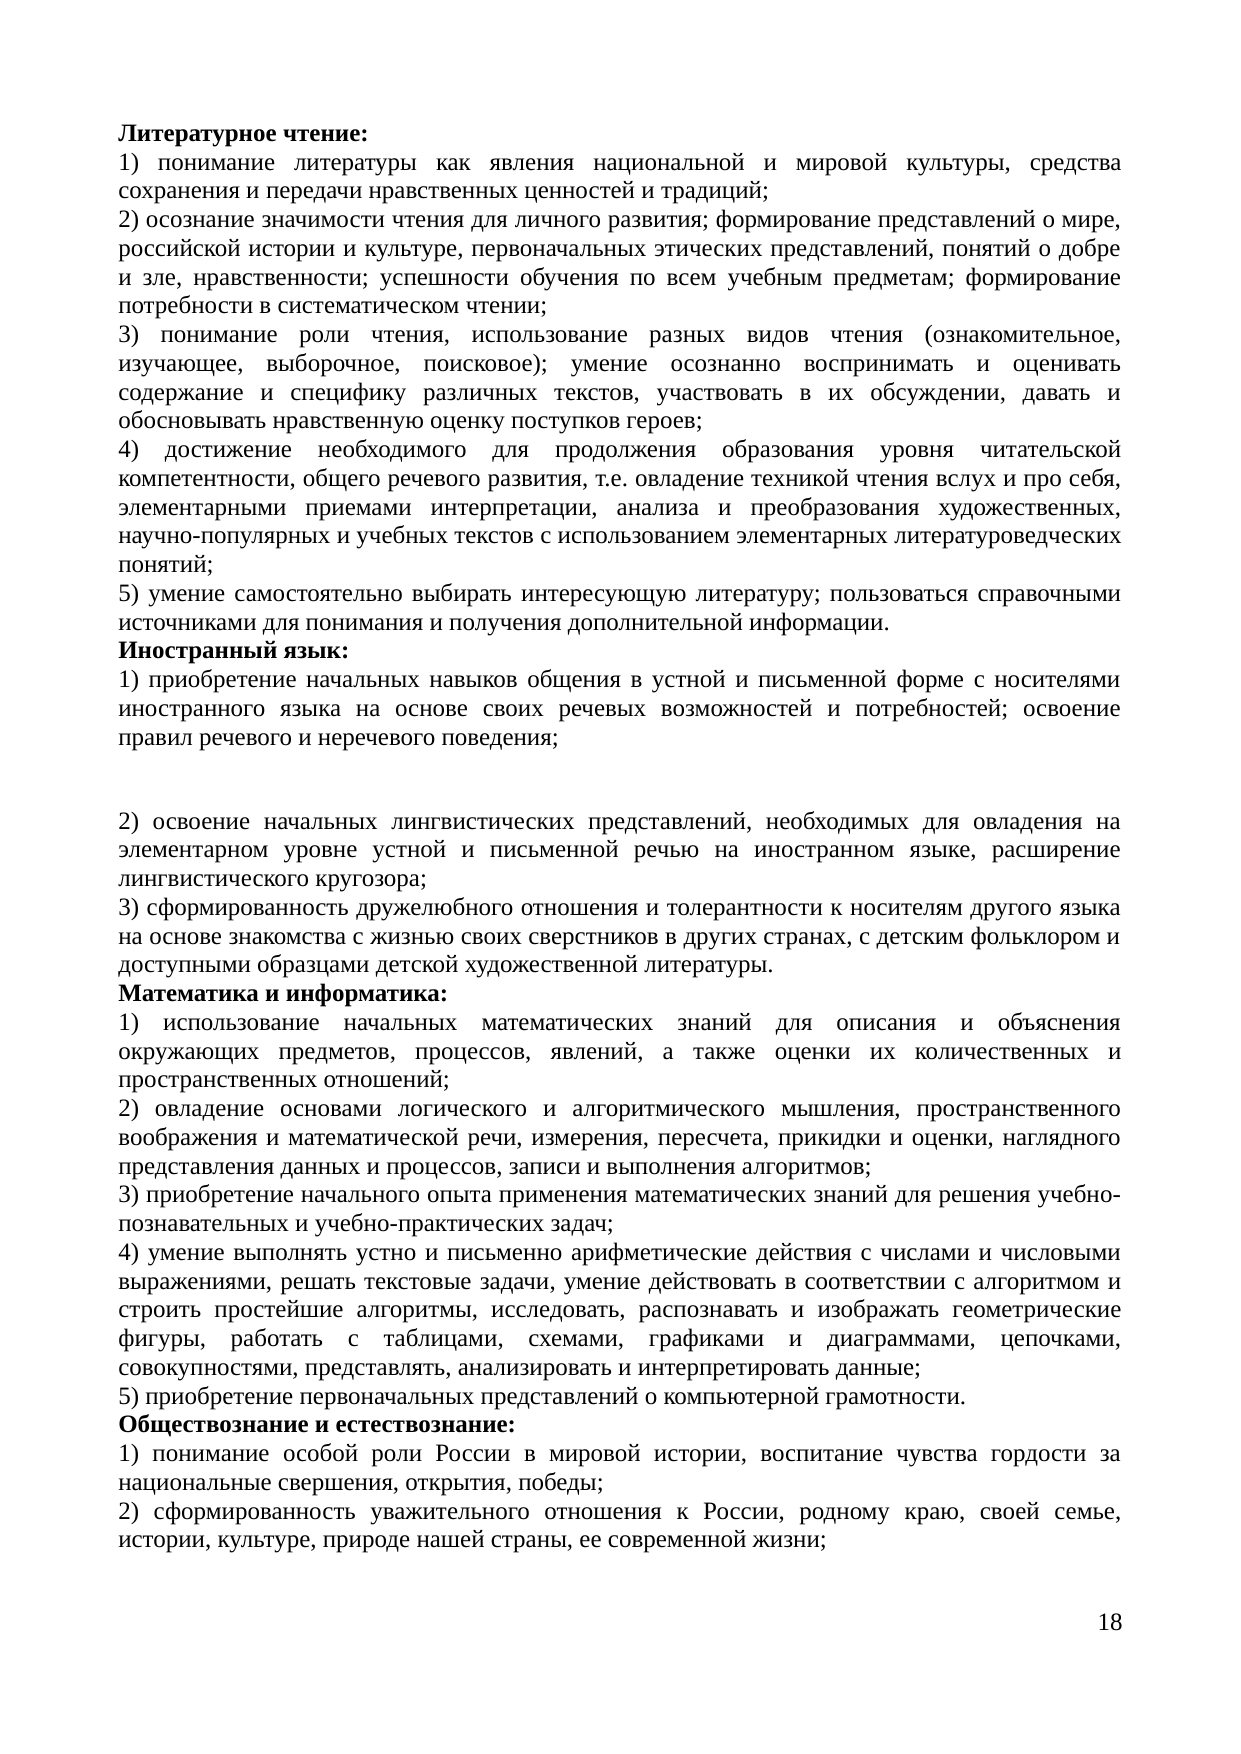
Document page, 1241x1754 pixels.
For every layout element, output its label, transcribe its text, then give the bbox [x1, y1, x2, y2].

text Иностранный язык: [118, 636, 1122, 664]
text 2) освоение начальных лингвистических представлений, необходимых для овладения на элементарном уровне устной и письменной речью на иностранном языке, расширение лингвистического кругозора; [118, 806, 1122, 892]
text 3) понимание роли чтения, использование разных видов чтения (ознакомительное, изучающее, выборочное, поисковое); умение осознанно воспринимать и оценивать содержание и специфику различных текстов, участвовать в их обсуждении, давать и обосновывать нравственную оценку поступков героев; [118, 319, 1122, 434]
text 5) умение самостоятельно выбирать интересующую литературу; пользоваться справочными источниками для понимания и получения дополнительной информации. [118, 578, 1122, 636]
text 1) использование начальных математических знаний для описания и объяснения окружающих предметов, процессов, явлений, а также оценки их количественных и пространственных отношений; [118, 1007, 1122, 1093]
text 2) осознание значимости чтения для личного развития; формирование представлений о мире, российской истории и культуре, первоначальных этических представлений, понятий о добре и зле, нравственности; успешности обучения по всем учебным предметам; формирование потребности в систематическом чтении; [118, 204, 1122, 319]
text 4) достижение необходимого для продолжения образования уровня читательской компетентности, общего речевого развития, т.е. овладение техникой чтения вслух и про себя, элементарными приемами интерпретации, анализа и преобразования художественных, научно-популярных и учебных текстов с использованием элементарных литературоведческих понятий; [118, 434, 1122, 578]
text 3) сформированность дружелюбного отношения и толерантности к носителям другого языка на основе знакомства с жизнью своих сверстников в других странах, с детским фольклором и доступными образцами детской художественной литературы. [118, 892, 1122, 978]
text Литературное чтение: [118, 118, 1122, 147]
text 2) сформированность уважительного отношения к России, родному краю, своей семье, истории, культуре, природе нашей страны, ее современной жизни; [118, 1496, 1122, 1553]
text 5) приобретение первоначальных представлений о компьютерной грамотности. [118, 1381, 1122, 1409]
text Математика и информатика: [118, 978, 1122, 1007]
text 2) овладение основами логического и алгоритмического мышления, пространственного воображения и математической речи, измерения, пересчета, прикидки и оценки, наглядного представления данных и процессов, записи и выполнения алгоритмов; [118, 1093, 1122, 1179]
text 4) умение выполнять устно и письменно арифметические действия с числами и числовыми выражениями, решать текстовые задачи, умение действовать в соответствии с алгоритмом и строить простейшие алгоритмы, исследовать, распознавать и изображать геометрические фигуры, работать с таблицами, схемами, графиками и диаграммами, цепочками, совокупностями, представлять, анализировать и интерпретировать данные; [118, 1237, 1122, 1381]
text 1) понимание литературы как явления национальной и мировой культуры, средства сохранения и передачи нравственных ценностей и традиций; [118, 147, 1122, 204]
text 3) приобретение начального опыта применения математических знаний для решения учебно-познавательных и учебно-практических задач; [118, 1179, 1122, 1237]
text 1) понимание особой роли России в мировой истории, воспитание чувства гордости за национальные свершения, открытия, победы; [118, 1438, 1122, 1496]
text 1) приобретение начальных навыков общения в устной и письменной форме с носителями иностранного языка на основе своих речевых возможностей и потребностей; освоение правил речевого и неречевого поведения; [118, 664, 1122, 751]
text Обществознание и естествознание: [118, 1409, 1122, 1438]
